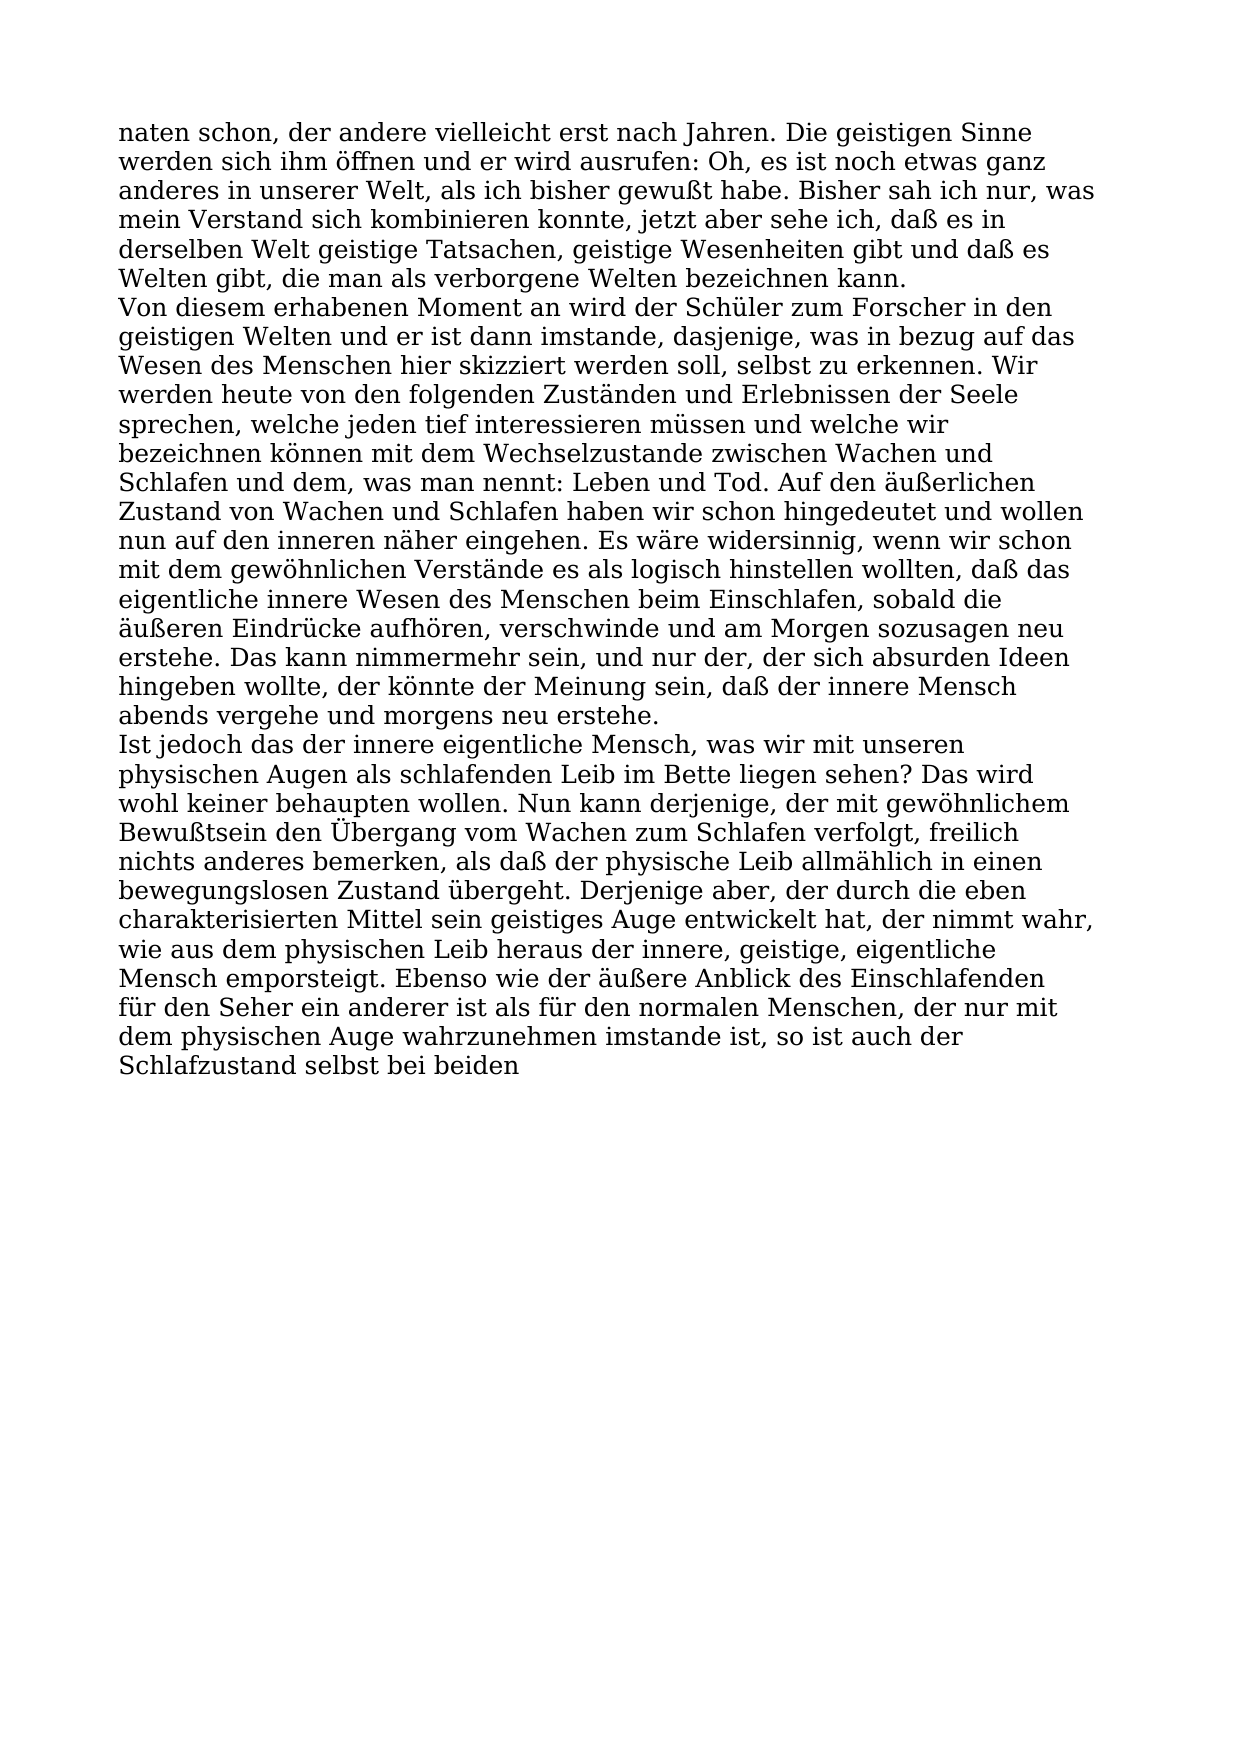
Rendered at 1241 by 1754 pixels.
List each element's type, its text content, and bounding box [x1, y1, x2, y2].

text nichts anderes bemerken, als daß der physische Leib allmählich in einen [118, 847, 1122, 876]
text Welten gibt, die man als verborgene Welten bezeichnen kann. [118, 264, 1122, 293]
text wohl keiner behaupten wollen. Nun kann derjenige, der mit gewöhnlichem [118, 789, 1122, 818]
text mein Verstand sich kombinieren konnte, jetzt aber sehe ich, daß es in [118, 206, 1122, 235]
text naten schon, der andere vielleicht erst nach Jahren. Die geistigen Sinne [118, 118, 1122, 147]
text werden sich ihm öffnen und er wird ausrufen: Oh, es ist noch etwas ganz [118, 147, 1122, 176]
text hingeben wollte, der könnte der Meinung sein, daß der innere Mensch [118, 672, 1122, 701]
text Zustand von Wachen und Schlafen haben wir schon hingedeutet und wollen [118, 497, 1122, 526]
text Bewußtsein den Übergang vom Wachen zum Schlafen verfolgt, freilich [118, 818, 1122, 847]
text nun auf den inneren näher eingehen. Es wäre widersinnig, wenn wir schon [118, 526, 1122, 556]
text Von diesem erhabenen Moment an wird der Schüler zum Forscher in den [118, 293, 1122, 322]
text geistigen Welten und er ist dann imstande, dasjenige, was in bezug auf das [118, 322, 1122, 351]
text physischen Augen als schlafenden Leib im Bette liegen sehen? Das wird [118, 760, 1122, 789]
text sprechen, welche jeden tief interessieren müssen und welche wir [118, 410, 1122, 439]
text wie aus dem physischen Leib heraus der innere, geistige, eigentliche [118, 935, 1122, 964]
text derselben Welt geistige Tatsachen, geistige Wesenheiten gibt und daß es [118, 235, 1122, 264]
text für den Seher ein anderer ist als für den normalen Menschen, der nur mit [118, 993, 1122, 1022]
text eigentliche innere Wesen des Menschen beim Einschlafen, sobald die [118, 585, 1122, 614]
text Schlafen und dem, was man nennt: Leben und Tod. Auf den äußerlichen [118, 468, 1122, 497]
text Schlafzustand selbst bei beiden [118, 1051, 1122, 1081]
text charakterisierten Mittel sein geistiges Auge entwickelt hat, der nimmt wahr, [118, 906, 1122, 935]
text Wesen des Menschen hier skizziert werden soll, selbst zu erkennen. Wir [118, 351, 1122, 381]
text mit dem gewöhnlichen Verstände es als logisch hinstellen wollten, daß das [118, 556, 1122, 585]
text Ist jedoch das der innere eigentliche Mensch, was wir mit unseren [118, 731, 1122, 760]
text äußeren Eindrücke aufhören, verschwinde und am Morgen sozusagen neu [118, 614, 1122, 643]
text anderes in unserer Welt, als ich bisher gewußt habe. Bisher sah ich nur, was [118, 176, 1122, 206]
text dem physischen Auge wahrzunehmen imstande ist, so ist auch der [118, 1022, 1122, 1051]
text abends vergehe und morgens neu erstehe. [118, 701, 1122, 731]
text bezeichnen können mit dem Wechselzustande zwischen Wachen und [118, 439, 1122, 468]
text erstehe. Das kann nimmermehr sein, und nur der, der sich absurden Ideen [118, 643, 1122, 672]
text Mensch emporsteigt. Ebenso wie der äußere Anblick des Einschlafenden [118, 964, 1122, 993]
text werden heute von den folgenden Zuständen und Erlebnissen der Seele [118, 381, 1122, 410]
text bewegungslosen Zustand übergeht. Derjenige aber, der durch die eben [118, 876, 1122, 906]
